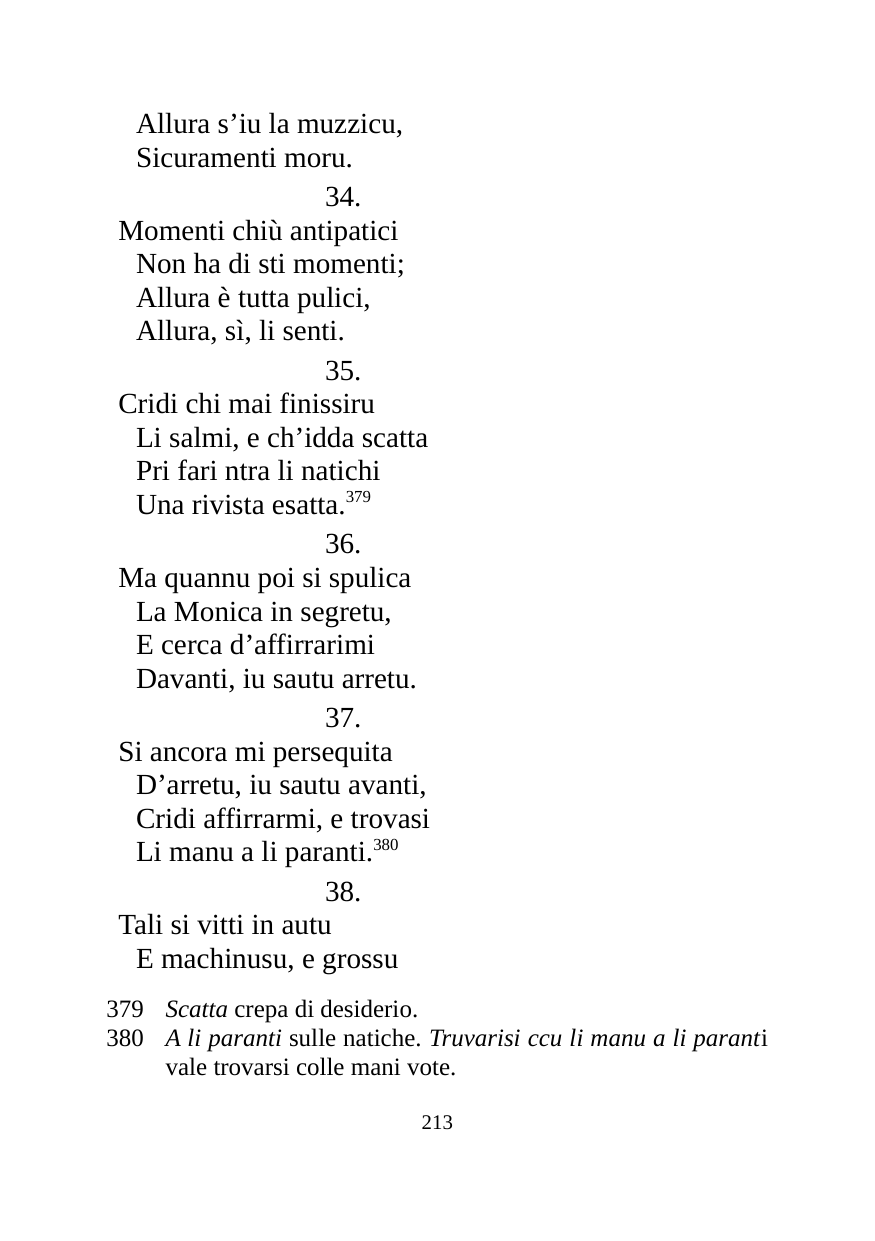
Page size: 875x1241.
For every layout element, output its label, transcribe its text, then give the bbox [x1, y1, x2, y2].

text A li paranti sulle natiche. Truvarisi ccu li manu a li paranti vale trovarsi colle mani vote. [106, 1023, 768, 1080]
text 38. [325, 874, 768, 907]
text Ma quannu poi si spulica La Monica in segretu, E cerca d’affirrarimi Davanti, iu sautu arretu. [118, 560, 768, 694]
text Si ancora mi persequita D’arretu, iu sautu avanti, Cridi affirrarmi, e trovasi Li manu a li paranti. [118, 734, 768, 868]
text Momenti chiù antipatici Non ha di sti momenti; Allura è tutta pulici, Allura, sì, li senti. [118, 213, 768, 347]
text Allura s’iu la muzzicu, Sicuramenti moru. [118, 106, 768, 173]
text Scatta crepa di desiderio. [106, 994, 768, 1023]
text 36. [325, 527, 768, 560]
text 34. [325, 179, 768, 213]
text 37. [325, 700, 768, 734]
text Tali si vitti in autu E machinusu, e grossu [118, 907, 768, 974]
text 35. [325, 353, 768, 386]
text Cridi chi mai finissiru Li salmi, e ch’idda scatta Pri fari ntra li natichi Una rivista esatta. [118, 386, 768, 521]
